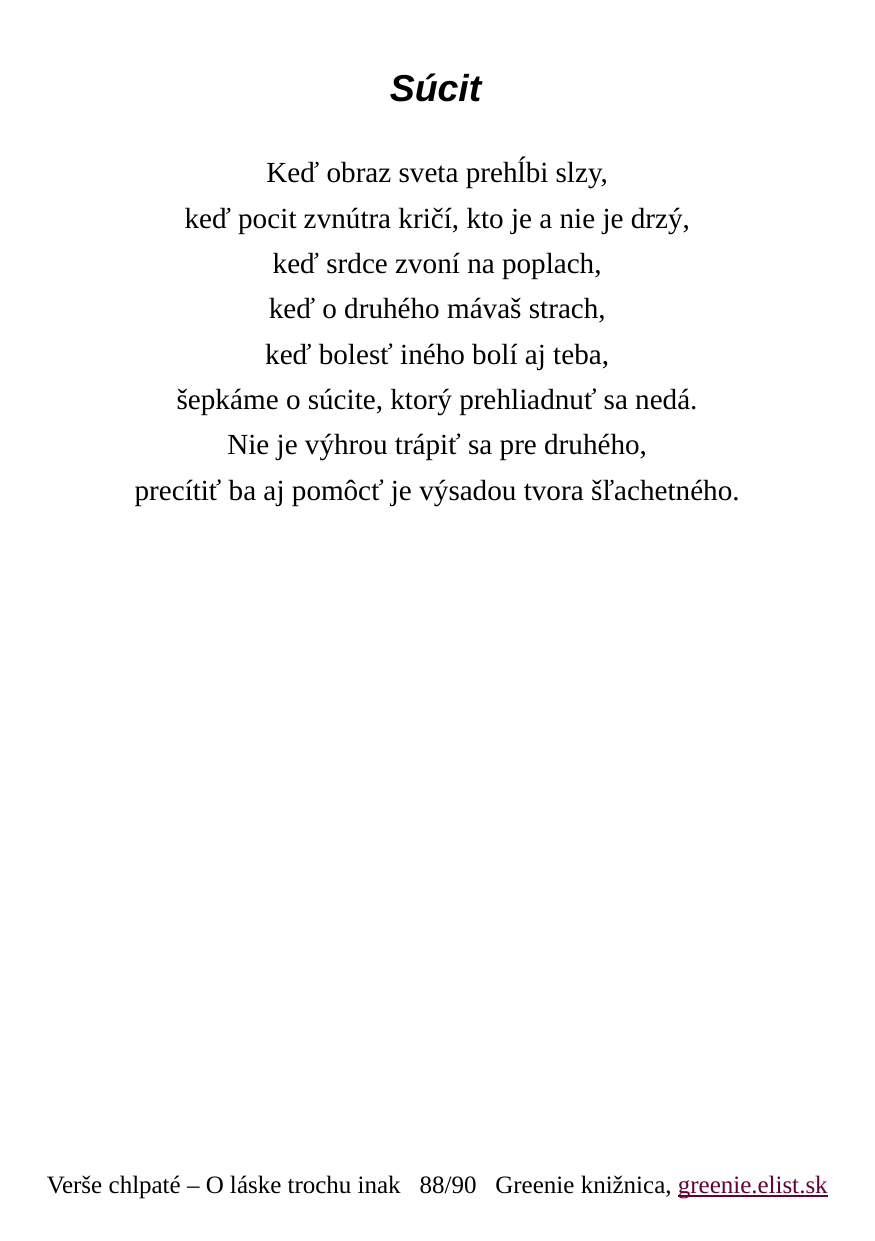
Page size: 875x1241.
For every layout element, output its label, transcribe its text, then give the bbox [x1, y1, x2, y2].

text precítiť ba aj pomôcť je výsadou tvora šľachetného. [41, 473, 833, 506]
text Nie je výhrou trápiť sa pre druhého, [41, 427, 833, 461]
text Keď obraz sveta prehĺbi slzy, [41, 156, 833, 189]
text šepkáme o súcite, ktorý prehliadnuť sa nedá. [41, 382, 833, 416]
text keď srdce zvoní na poplach, [41, 246, 833, 280]
text keď bolesť iného bolí aj teba, [41, 337, 833, 370]
subtitle Súcit [41, 66, 833, 109]
text keď pocit zvnútra kričí, kto je a nie je drzý, [41, 201, 833, 234]
text keď o druhého mávaš strach, [41, 292, 833, 325]
